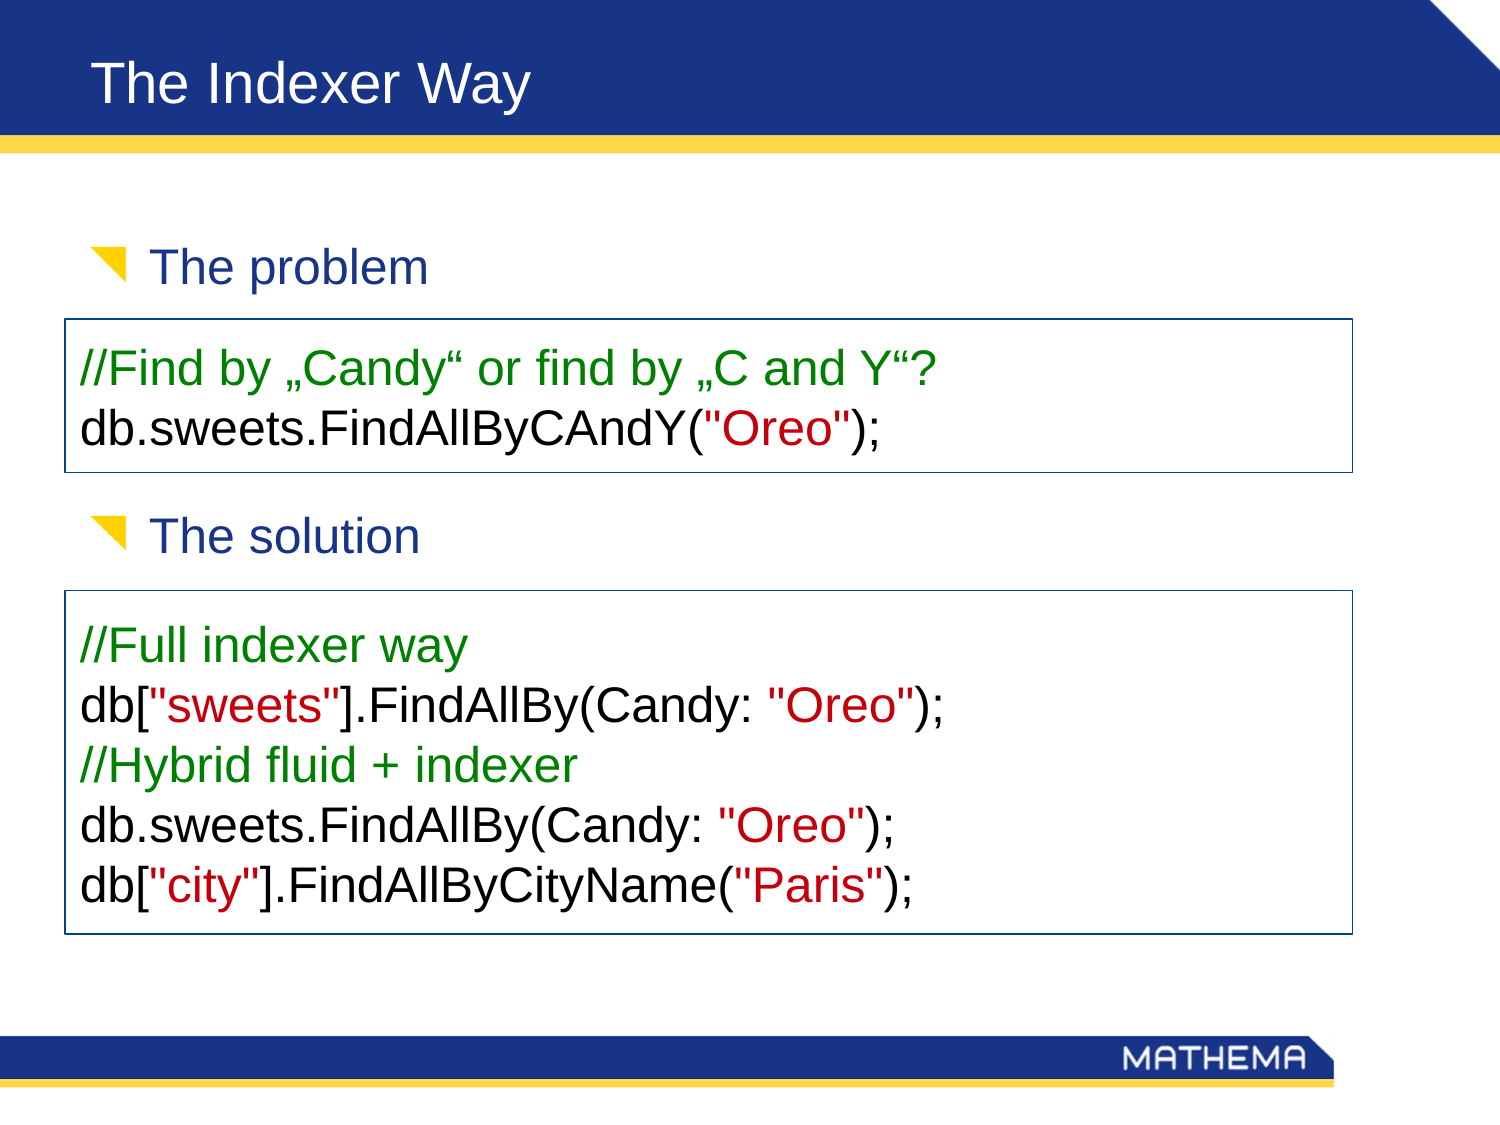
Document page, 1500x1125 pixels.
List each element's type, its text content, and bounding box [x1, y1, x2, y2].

text_box //Full indexer way db["sweets"].FindAllBy(Candy: "Oreo"); //Hybrid fluid + indexer db.sweets.FindAllBy(Candy: "Oreo"); db["city"].FindAllByCityName("Paris"); [64, 590, 75, 935]
text_box //Find by „Candy“ or find by „C and Y“? db.sweets.FindAllByCAndY("Oreo"); [64, 318, 75, 473]
list The problem The solution [75, 227, 1426, 970]
title The Indexer Way [75, 0, 1426, 174]
picture [0, 0, 1500, 1125]
